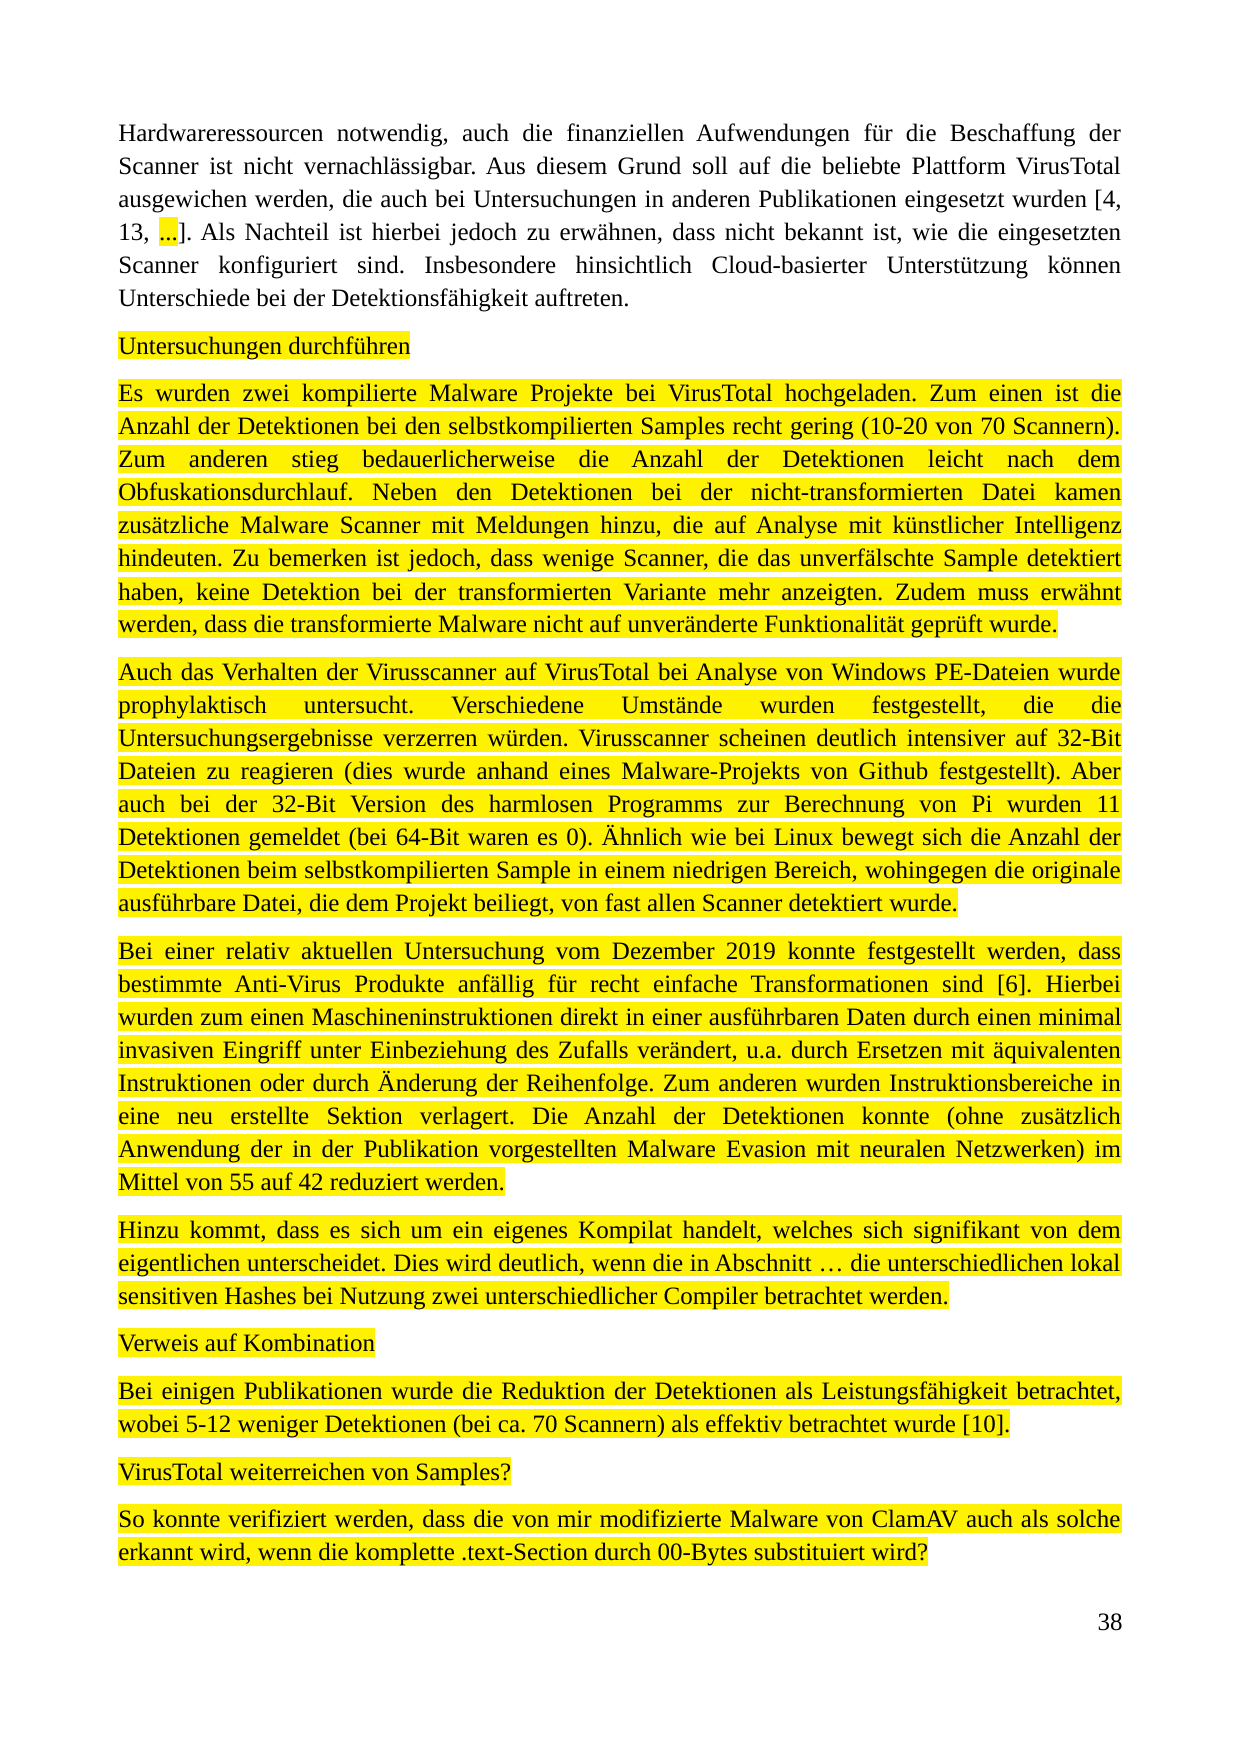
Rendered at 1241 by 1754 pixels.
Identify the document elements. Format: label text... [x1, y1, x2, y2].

text Verweis auf Kombination [118, 1328, 1122, 1357]
text Bei einer relativ aktuellen Untersuchung vom Dezember 2019 konnte festgestellt werden, dass bestimmte Anti-Virus Produkte anfällig für recht einfache Transformationen sind [6]. Hierbei wurden zum einen Maschineninstruktionen direkt in einer ausführbaren Daten durch einen minimal invasiven Eingriff unter Einbeziehung des Zufalls verändert, u.a. durch Ersetzen mit äquivalenten Instruktionen oder durch Änderung der Reihenfolge. Zum anderen wurden Instruktionsbereiche in eine neu erstellte Sektion verlagert. Die Anzahl der Detektionen konnte (ohne zusätzlich Anwendung der in der Publikation vorgestellten Malware Evasion mit neuralen Netzwerken) im Mittel von 55 auf 42 reduziert werden. [118, 936, 1122, 1196]
text Hinzu kommt, dass es sich um ein eigenes Kompilat handelt, welches sich signifikant von dem eigentlichen unterscheidet. Dies wird deutlich, wenn die in Abschnitt … die unterschiedlichen lokal sensitiven Hashes bei Nutzung zwei unterschiedlicher Compiler betrachtet werden. [118, 1215, 1122, 1309]
text Untersuchungen durchführen [118, 331, 1122, 359]
text Bei einigen Publikationen wurde die Reduktion der Detektionen als Leistungsfähigkeit betrachtet, wobei 5-12 weniger Detektionen (bei ca. 70 Scannern) als effektiv betrachtet wurde [10]. [118, 1376, 1122, 1438]
text Hardwareressourcen notwendig, auch die finanziellen Aufwendungen für die Beschaffung der Scanner ist nicht vernachlässigbar. Aus diesem Grund soll auf die beliebte Plattform VirusTotal ausgewichen werden, die auch bei Untersuchungen in anderen Publikationen eingesetzt wurden [4, 13, ...]. Als Nachteil ist hierbei jedoch zu erwähnen, dass nicht bekannt ist, wie die eingesetzten Scanner konfiguriert sind. Insbesondere hinsichtlich Cloud-basierter Unterstützung können Unterschiede bei der Detektionsfähigkeit auftreten. [118, 118, 1122, 312]
text Es wurden zwei kompilierte Malware Projekte bei VirusTotal hochgeladen. Zum einen ist die Anzahl der Detektionen bei den selbstkompilierten Samples recht gering (10-20 von 70 Scannern). Zum anderen stieg bedauerlicherweise die Anzahl der Detektionen leicht nach dem Obfuskationsdurchlauf. Neben den Detektionen bei der nicht-transformierten Datei kamen zusätzliche Malware Scanner mit Meldungen hinzu, die auf Analyse mit künstlicher Intelligenz hindeuten. Zu bemerken ist jedoch, dass wenige Scanner, die das unverfälschte Sample detektiert haben, keine Detektion bei der transformierten Variante mehr anzeigten. Zudem muss erwähnt werden, dass die transformierte Malware nicht auf unveränderte Funktionalität geprüft wurde. [118, 378, 1122, 638]
text So konnte verifiziert werden, dass die von mir modifizierte Malware von ClamAV auch als solche erkannt wird, wenn die komplette .text-Section durch 00-Bytes substituiert wird? [118, 1504, 1122, 1566]
text VirusTotal weiterreichen von Samples? [118, 1457, 1122, 1485]
text Auch das Verhalten der Virusscanner auf VirusTotal bei Analyse von Windows PE-Dateien wurde prophylaktisch untersucht. Verschiedene Umstände wurden festgestellt, die die Untersuchungsergebnisse verzerren würden. Virusscanner scheinen deutlich intensiver auf 32-Bit Dateien zu reagieren (dies wurde anhand eines Malware-Projekts von Github festgestellt). Aber auch bei der 32-Bit Version des harmlosen Programms zur Berechnung von Pi wurden 11 Detektionen gemeldet (bei 64-Bit waren es 0). Ähnlich wie bei Linux bewegt sich die Anzahl der Detektionen beim selbstkompilierten Sample in einem niedrigen Bereich, wohingegen die originale ausführbare Datei, die dem Projekt beiliegt, von fast allen Scanner detektiert wurde. [118, 657, 1122, 917]
